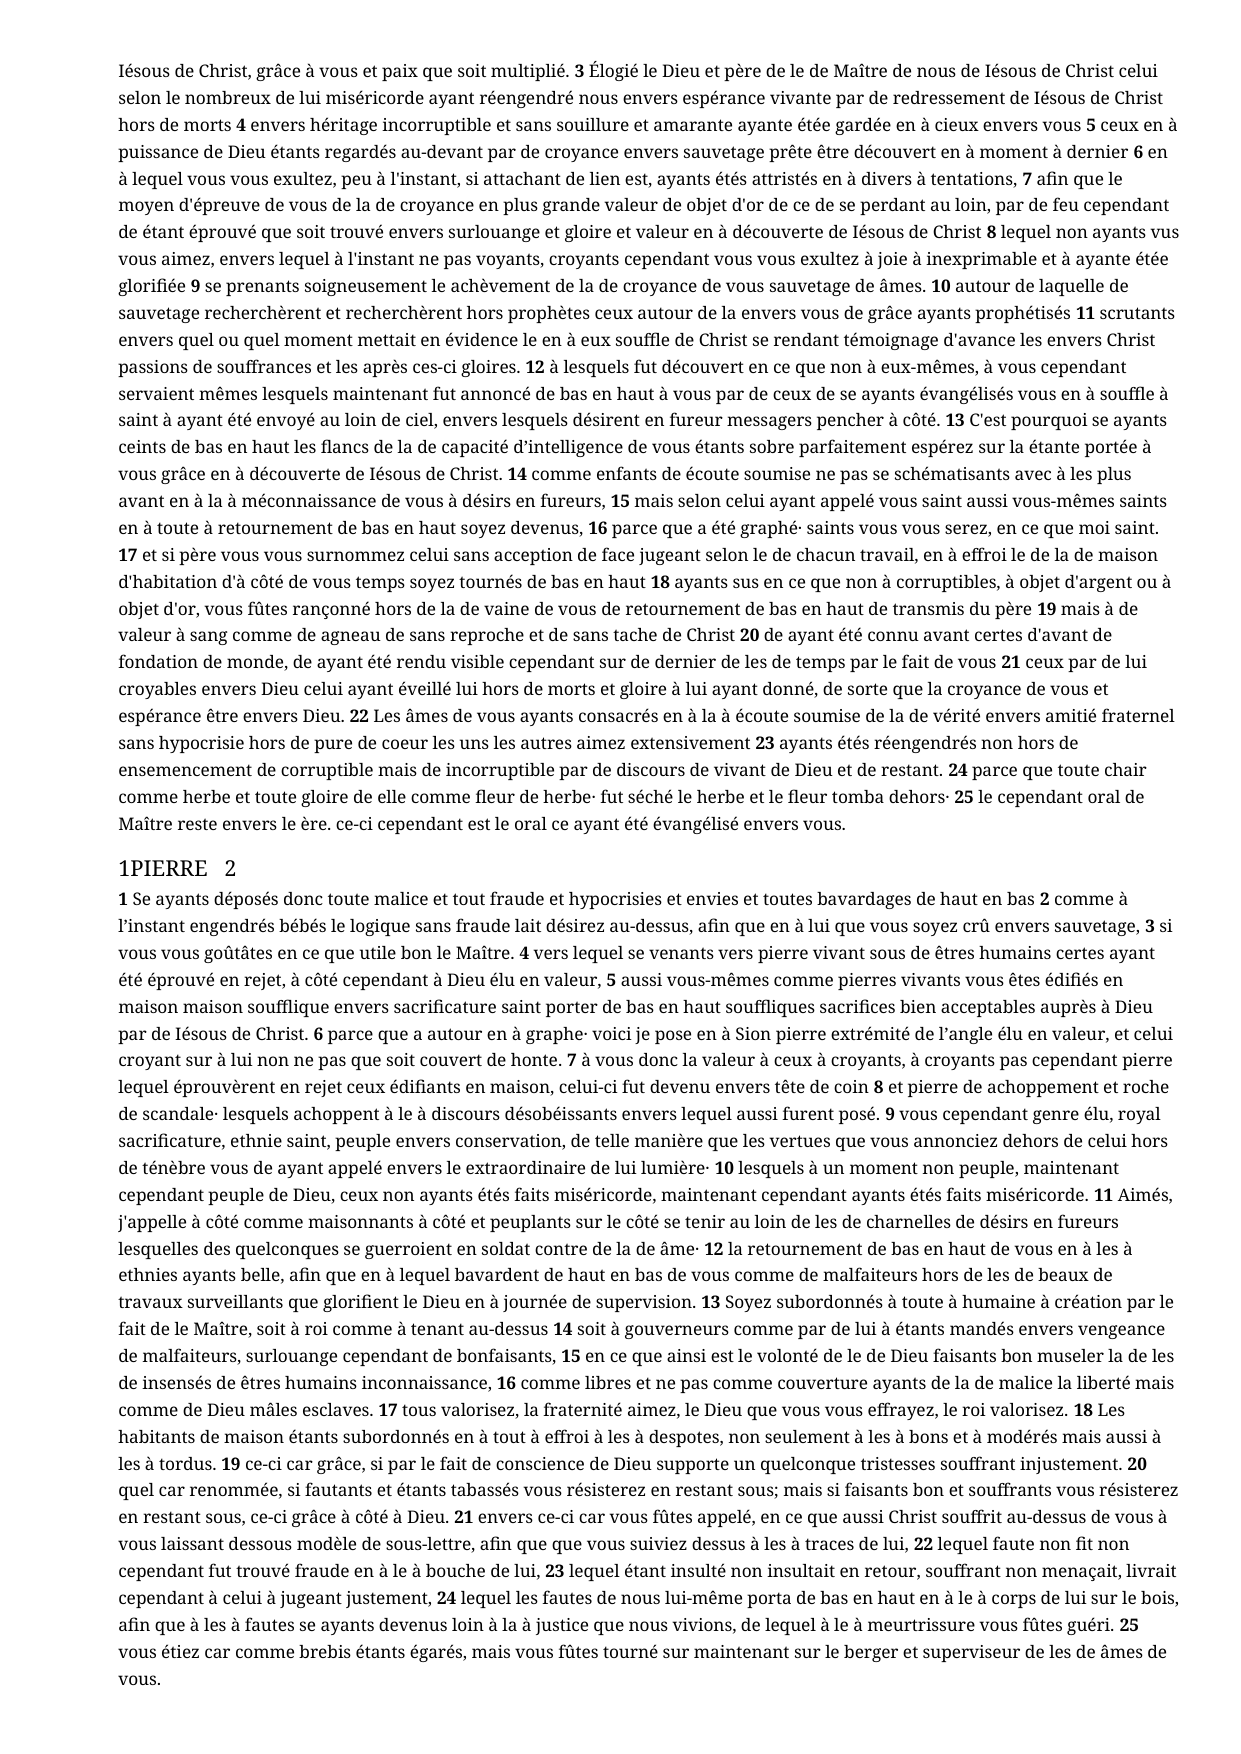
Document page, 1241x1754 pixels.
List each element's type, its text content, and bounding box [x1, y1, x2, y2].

text 1 Se ayants déposés donc toute malice et tout fraude et hypocrisies et envies et toutes bavardages de haut en bas 2 comme à l’instant engendrés bébés le logique sans fraude lait désirez au-dessus, afin que en à lui que vous soyez crû envers sauvetage, 3 si vous vous goûtâtes en ce que utile bon le Maître. 4 vers lequel se venants vers pierre vivant sous de êtres humains certes ayant été éprouvé en rejet, à côté cependant à Dieu élu en valeur, 5 aussi vous-mêmes comme pierres vivants vous êtes édifiés en maison maison soufflique envers sacrificature saint porter de bas en haut souffliques sacrifices bien acceptables auprès à Dieu par de Iésous de Christ. 6 parce que a autour en à graphe· voici je pose en à Sion pierre extrémité de l’angle élu en valeur, et celui croyant sur à lui non ne pas que soit couvert de honte. 7 à vous donc la valeur à ceux à croyants, à croyants pas cependant pierre lequel éprouvèrent en rejet ceux édifiants en maison, celui-ci fut devenu envers tête de coin 8 et pierre de achoppement et roche de scandale· lesquels achoppent à le à discours désobéissants envers lequel aussi furent posé. 9 vous cependant genre élu, royal sacrificature, ethnie saint, peuple envers conservation, de telle manière que les vertues que vous annonciez dehors de celui hors de ténèbre vous de ayant appelé envers le extraordinaire de lui lumière· 10 lesquels à un moment non peuple, maintenant cependant peuple de Dieu, ceux non ayants étés faits miséricorde, maintenant cependant ayants étés faits miséricorde. 11 Aimés, j'appelle à côté comme maisonnants à côté et peuplants sur le côté se tenir au loin de les de charnelles de désirs en fureurs lesquelles des quelconques se guerroient en soldat contre de la de âme· 12 la retournement de bas en haut de vous en à les à ethnies ayants belle, afin que en à lequel bavardent de haut en bas de vous comme de malfaiteurs hors de les de beaux de travaux surveillants que glorifient le Dieu en à journée de supervision. 13 Soyez subordonnés à toute à humaine à création par le fait de le Maître, soit à roi comme à tenant au-dessus 14 soit à gouverneurs comme par de lui à étants mandés envers vengeance de malfaiteurs, surlouange cependant de bonfaisants, 15 en ce que ainsi est le volonté de le de Dieu faisants bon museler la de les de insensés de êtres humains inconnaissance, 16 comme libres et ne pas comme couverture ayants de la de malice la liberté mais comme de Dieu mâles esclaves. 17 tous valorisez, la fraternité aimez, le Dieu que vous vous effrayez, le roi valorisez. 18 Les habitants de maison étants subordonnés en à tout à effroi à les à despotes, non seulement à les à bons et à modérés mais aussi à les à tordus. 19 ce-ci car grâce, si par le fait de conscience de Dieu supporte un quelconque tristesses souffrant injustement. 20 quel car renommée, si fautants et étants tabassés vous résisterez en restant sous; mais si faisants bon et souffrants vous résisterez en restant sous, ce-ci grâce à côté à Dieu. 21 envers ce-ci car vous fûtes appelé, en ce que aussi Christ souffrit au-dessus de vous à vous laissant dessous modèle de sous-lettre, afin que que vous suiviez dessus à les à traces de lui, 22 lequel faute non fit non cependant fut trouvé fraude en à le à bouche de lui, 23 lequel étant insulté non insultait en retour, souffrant non menaçait, livrait cependant à celui à jugeant justement, 24 lequel les fautes de nous lui-même porta de bas en haut en à le à corps de lui sur le bois, afin que à les à fautes se ayants devenus loin à la à justice que nous vivions, de lequel à le à meurtrissure vous fûtes guéri. 25 vous étiez car comme brebis étants égarés, mais vous fûtes tourné sur maintenant sur le berger et superviseur de les de âmes de vous. [118, 887, 1181, 1690]
text Iésous de Christ, grâce à vous et paix que soit multiplié. 3 Élogié le Dieu et père de le de Maître de nous de Iésous de Christ celui selon le nombreux de lui miséricorde ayant réengendré nous envers espérance vivante par de redressement de Iésous de Christ hors de morts 4 envers héritage incorruptible et sans souillure et amarante ayante étée gardée en à cieux envers vous 5 ceux en à puissance de Dieu étants regardés au-devant par de croyance envers sauvetage prête être découvert en à moment à dernier 6 en à lequel vous vous exultez, peu à l'instant, si attachant de lien est, ayants étés attristés en à divers à tentations, 7 afin que le moyen d'épreuve de vous de la de croyance en plus grande valeur de objet d'or de ce de se perdant au loin, par de feu cependant de étant éprouvé que soit trouvé envers surlouange et gloire et valeur en à découverte de Iésous de Christ 8 lequel non ayants vus vous aimez, envers lequel à l'instant ne pas voyants, croyants cependant vous vous exultez à joie à inexprimable et à ayante étée glorifiée 9 se prenants soigneusement le achèvement de la de croyance de vous sauvetage de âmes. 10 autour de laquelle de sauvetage recherchèrent et recherchèrent hors prophètes ceux autour de la envers vous de grâce ayants prophétisés 11 scrutants envers quel ou quel moment mettait en évidence le en à eux souffle de Christ se rendant témoignage d'avance les envers Christ passions de souffrances et les après ces-ci gloires. 12 à lesquels fut découvert en ce que non à eux-mêmes, à vous cependant servaient mêmes lesquels maintenant fut annoncé de bas en haut à vous par de ceux de se ayants évangélisés vous en à souffle à saint à ayant été envoyé au loin de ciel, envers lesquels désirent en fureur messagers pencher à côté. 13 C'est pourquoi se ayants ceints de bas en haut les flancs de la de capacité d’intelligence de vous étants sobre parfaitement espérez sur la étante portée à vous grâce en à découverte de Iésous de Christ. 14 comme enfants de écoute soumise ne pas se schématisants avec à les plus avant en à la à méconnaissance de vous à désirs en fureurs, 15 mais selon celui ayant appelé vous saint aussi vous-mêmes saints en à toute à retournement de bas en haut soyez devenus, 16 parce que a été graphé· saints vous vous serez, en ce que moi saint. 17 et si père vous vous surnommez celui sans acception de face jugeant selon le de chacun travail, en à effroi le de la de maison d'habitation d'à côté de vous temps soyez tournés de bas en haut 18 ayants sus en ce que non à corruptibles, à objet d'argent ou à objet d'or, vous fûtes rançonné hors de la de vaine de vous de retournement de bas en haut de transmis du père 19 mais à de valeur à sang comme de agneau de sans reproche et de sans tache de Christ 20 de ayant été connu avant certes d'avant de fondation de monde, de ayant été rendu visible cependant sur de dernier de les de temps par le fait de vous 21 ceux par de lui croyables envers Dieu celui ayant éveillé lui hors de morts et gloire à lui ayant donné, de sorte que la croyance de vous et espérance être envers Dieu. 22 Les âmes de vous ayants consacrés en à la à écoute soumise de la de vérité envers amitié fraternel sans hypocrisie hors de pure de coeur les uns les autres aimez extensivement 23 ayants étés réengendrés non hors de ensemencement de corruptible mais de incorruptible par de discours de vivant de Dieu et de restant. 24 parce que toute chair comme herbe et toute gloire de elle comme fleur de herbe· fut séché le herbe et le fleur tomba dehors· 25 le cependant oral de Maître reste envers le ère. ce-ci cependant est le oral ce ayant été évangélisé envers vous. [118, 59, 1181, 835]
text 1PIERRE 2 [118, 853, 1181, 883]
